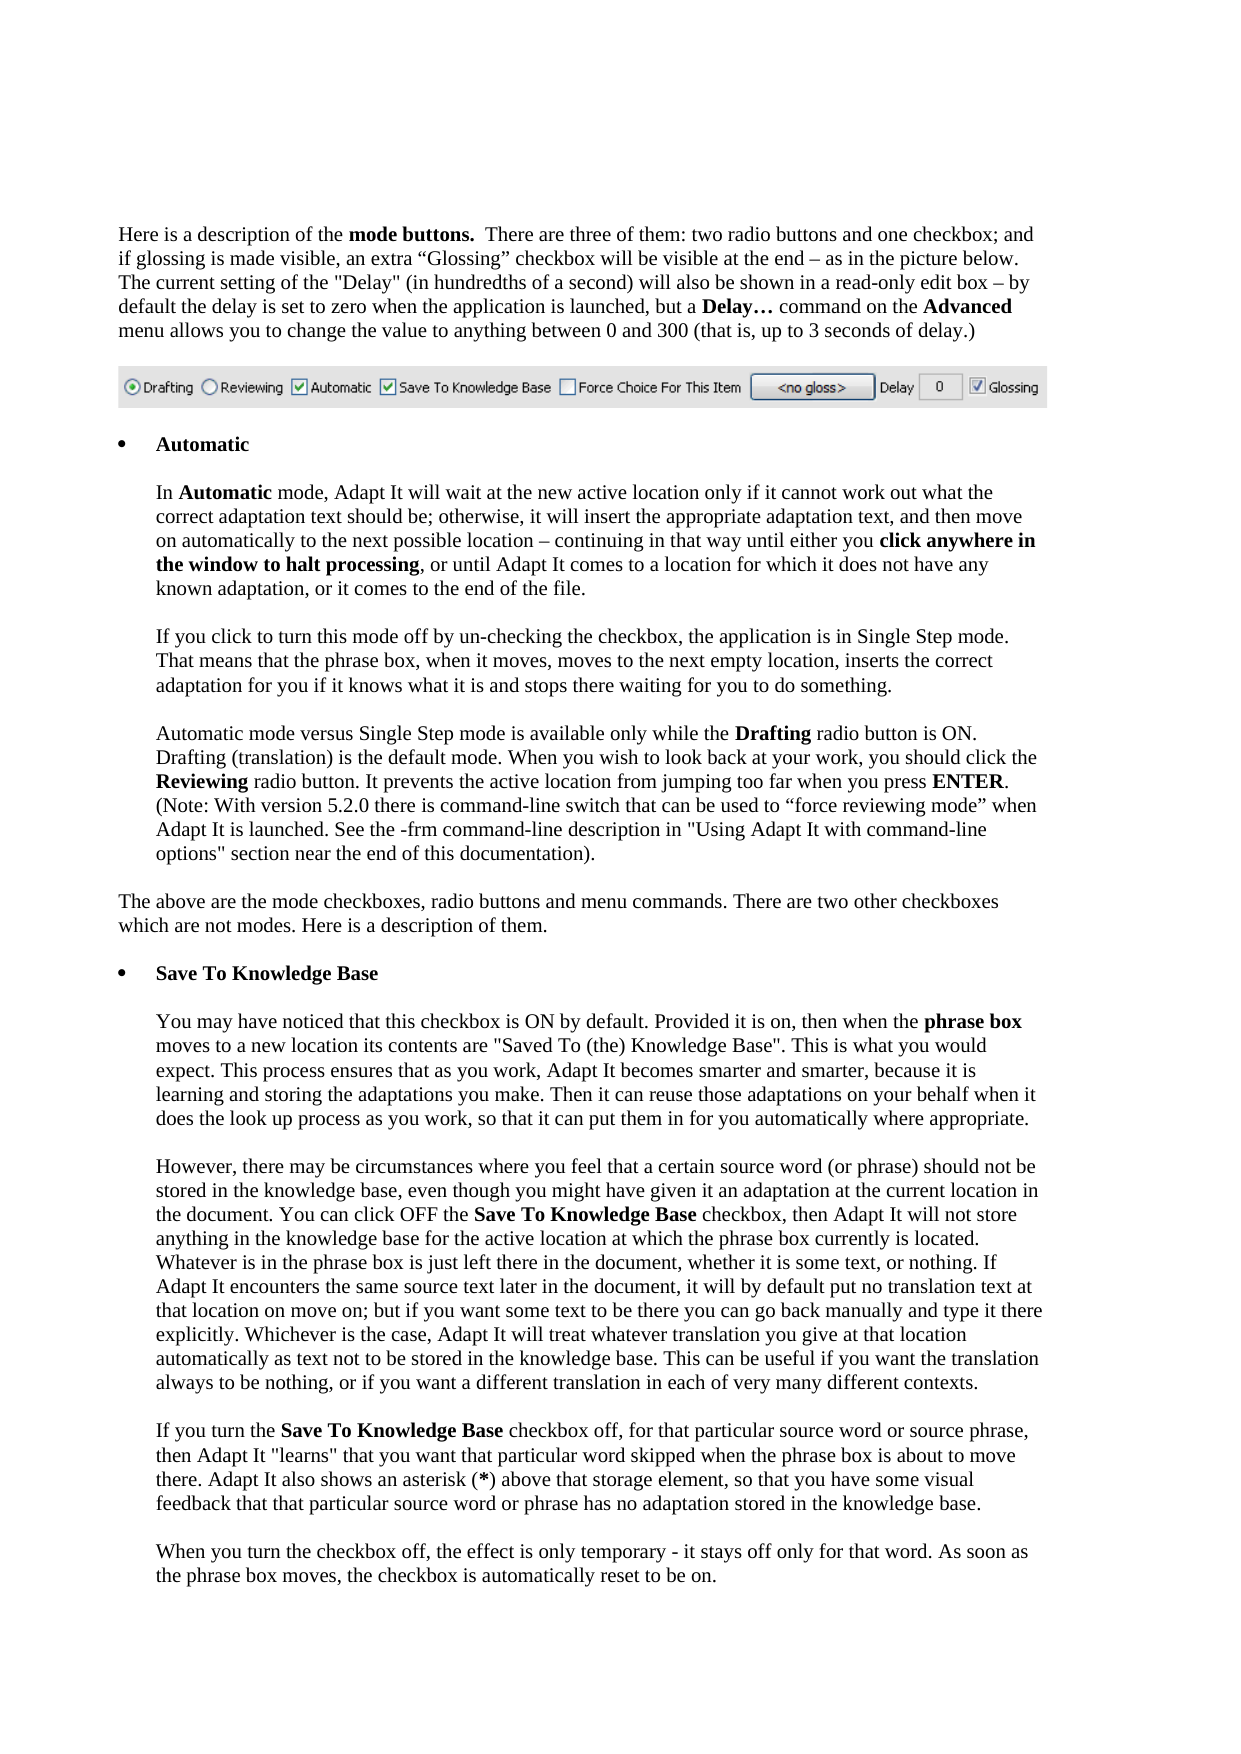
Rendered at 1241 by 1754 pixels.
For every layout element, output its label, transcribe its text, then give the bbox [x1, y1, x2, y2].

text Here is a description of the mode buttons. There are three of them: two radio buttons and one checkbox; and if glossing is made visible, an extra “Glossing” checkbox will be visible at the end – as in the picture below. The current setting of the "Delay" (in hundredths of a second) will also be shown in a read-only edit box – by default the delay is set to zero when the application is launched, but a Delay… command on the Advanced menu allows you to change the value to anything between 0 and 300 (that is, up to 3 seconds of delay.) [118, 222, 1048, 342]
picture [118, 366, 1048, 408]
text The above are the mode checkboxes, radio buttons and menu commands. There are two other checkboxes which are not modes. Here is a description of them. [118, 889, 1048, 937]
list Save To Knowledge Base You may have noticed that this checkbox is ON by default. Provided it is on, then when the phrase box moves to a new location its contents are "Saved To (the) Knowledge Base". This is what you would expect. This process ensures that as you work, Adapt It becomes smarter and smarter, because it is learning and storing the adaptations you make. Then it can reuse those adaptations on your behalf when it does the look up process as you work, so that it can put them in for you automatically where appropriate. However, there may be circumstances where you feel that a certain source word (or phrase) should not be stored in the knowledge base, even though you might have given it an adaptation at the current location in the document. You can click OFF the Save To Knowledge Base checkbox, then Adapt It will not store anything in the knowledge base for the active location at which the phrase box currently is located. Whatever is in the phrase box is just left there in the document, whether it is some text, or nothing. If Adapt It encounters the same source text later in the document, it will by default put no translation text at that location on move on; but if you want some text to be there you can go back manually and type it there explicitly. Whichever is the case, Adapt It will treat whatever translation you give at that location automatically as text not to be stored in the knowledge base. This can be useful if you want the translation always to be nothing, or if you want a different translation in each of very many different contexts. If you turn the Save To Knowledge Base checkbox off, for that particular source word or source phrase, then Adapt It "learns" that you want that particular word skipped when the phrase box is about to move there. Adapt It also shows an asterisk (*) above that storage element, so that you have some visual feedback that that particular source word or phrase has no adaptation stored in the knowledge base. When you turn the checkbox off, the effect is only temporary - it stays off only for that word. As soon as the phrase box moves, the checkbox is automatically reset to be on. [118, 961, 1048, 1587]
list Automatic In Automatic mode, Adapt It will wait at the new active location only if it cannot work out what the correct adaptation text should be; otherwise, it will insert the appropriate adaptation text, and then move on automatically to the next possible location – continuing in that way until either you click anywhere in the window to halt processing, or until Adapt It comes to a location for which it does not have any known adaptation, or it comes to the end of the file. If you click to turn this mode off by un-checking the checkbox, the application is in Single Step mode. That means that the phrase box, when it moves, moves to the next empty location, inserts the correct adaptation for you if it knows what it is and stops there waiting for you to do something. Automatic mode versus Single Step mode is available only while the Drafting radio button is ON. Drafting (translation) is the default mode. When you wish to look back at your work, you should click the Reviewing radio button. It prevents the active location from jumping too far when you press ENTER. (Note: With version 5.2.0 there is command-line switch that can be used to “force reviewing mode” when Adapt It is launched. See the -frm command-line description in "Using Adapt It with command-line options" section near the end of this documentation). [118, 432, 1048, 889]
